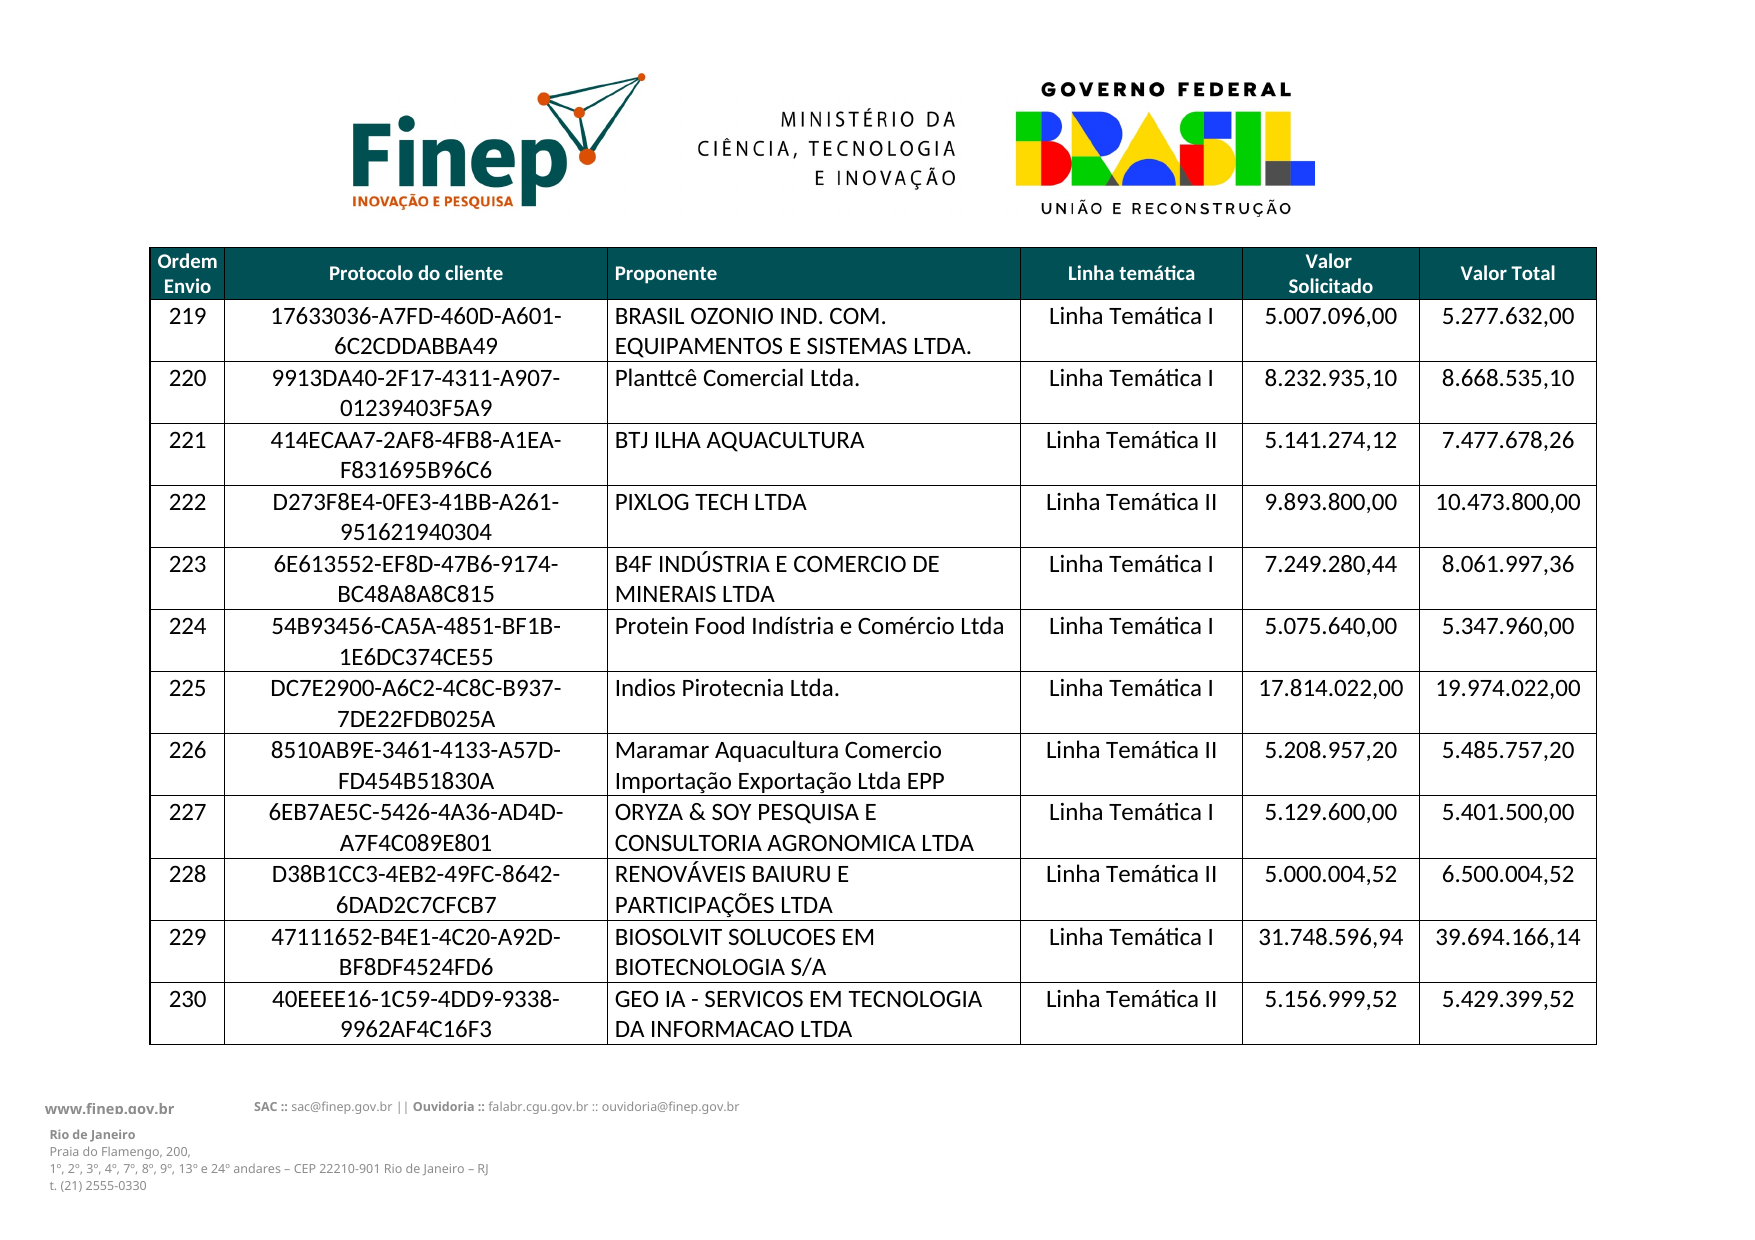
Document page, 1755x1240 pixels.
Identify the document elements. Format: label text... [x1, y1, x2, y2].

table_cell 47111652-B4E1-4C20-A92D-BF8DF4524FD6 [225, 921, 607, 982]
table_cell Linha Temática I [1021, 362, 1242, 423]
table_cell 221 [151, 424, 224, 485]
table_cell Linha Temática II [1021, 859, 1242, 919]
table_cell 7.477.678,26 [1420, 424, 1596, 485]
table_cell 5.429.399,52 [1420, 983, 1596, 1044]
table_cell 5.007.096,00 [1243, 300, 1419, 361]
table_cell Indios Pirotecnia Ltda. [608, 672, 1020, 733]
table_cell 17.814.022,00 [1243, 672, 1419, 733]
table_header Linha temática [1021, 248, 1242, 299]
table_cell 220 [151, 362, 224, 423]
table_cell D273F8E4-0FE3-41BB-A261-951621940304 [225, 486, 607, 547]
table_cell Planttcê Comercial Ltda. [608, 362, 1020, 423]
table_cell Linha Temática II [1021, 424, 1242, 485]
table_cell 229 [151, 921, 224, 982]
table_cell 225 [151, 672, 224, 733]
table_cell 8.668.535,10 [1420, 362, 1596, 423]
table_cell Maramar Aquacultura Comercio Importação Exportação Ltda EPP [608, 734, 1020, 795]
table_cell B4F INDÚSTRIA E COMERCIO DE MINERAIS LTDA [608, 548, 1020, 609]
table_cell 5.156.999,52 [1243, 983, 1419, 1044]
table_cell 5.347.960,00 [1420, 610, 1596, 671]
table_cell 10.473.800,00 [1420, 486, 1596, 547]
table_header Protocolo do cliente [225, 248, 607, 299]
table_cell DC7E2900-A6C2-4C8C-B937-7DE22FDB025A [225, 672, 607, 733]
table_header Valor Solicitado [1243, 248, 1419, 299]
table_cell 19.974.022,00 [1420, 672, 1596, 733]
table_header Valor Total [1420, 248, 1596, 299]
table_cell 223 [151, 548, 224, 609]
table_cell Linha Temática I [1021, 610, 1242, 671]
table_cell 226 [151, 734, 224, 795]
table_cell 8510AB9E-3461-4133-A57D-FD454B51830A [225, 734, 607, 795]
table_cell 6E613552-EF8D-47B6-9174-BC48A8A8C815 [225, 548, 607, 609]
table_cell 9.893.800,00 [1243, 486, 1419, 547]
table_cell 8.232.935,10 [1243, 362, 1419, 423]
table_cell 5.075.640,00 [1243, 610, 1419, 671]
table_cell Linha Temática II [1021, 734, 1242, 795]
table_cell Linha Temática I [1021, 921, 1242, 982]
table_cell 224 [151, 610, 224, 671]
table_cell RENOVÁVEIS BAIURU E PARTICIPAÇÕES LTDA [608, 859, 1020, 919]
table_cell Protein Food Indístria e Comércio Ltda [608, 610, 1020, 671]
table_cell 5.401.500,00 [1420, 796, 1596, 857]
table_cell 31.748.596,94 [1243, 921, 1419, 982]
table_header Proponente [608, 248, 1020, 299]
table_cell ORYZA & SOY PESQUISA E CONSULTORIA AGRONOMICA LTDA [608, 796, 1020, 857]
table_cell 5.485.757,20 [1420, 734, 1596, 795]
table_cell D38B1CC3-4EB2-49FC-8642-6DAD2C7CFCB7 [225, 859, 607, 919]
table_cell 219 [151, 300, 224, 361]
table_header Ordem Envio [151, 248, 224, 299]
table_cell 5.000.004,52 [1243, 859, 1419, 919]
table_cell 5.208.957,20 [1243, 734, 1419, 795]
table_cell 54B93456-CA5A-4851-BF1B-1E6DC374CE55 [225, 610, 607, 671]
table_cell 9913DA40-2F17-4311-A907-01239403F5A9 [225, 362, 607, 423]
table_cell Linha Temática I [1021, 672, 1242, 733]
table_cell 227 [151, 796, 224, 857]
table_cell Linha Temática II [1021, 983, 1242, 1044]
table_cell 6.500.004,52 [1420, 859, 1596, 919]
table_cell 5.129.600,00 [1243, 796, 1419, 857]
table_cell 17633036-A7FD-460D-A601-6C2CDDABBA49 [225, 300, 607, 361]
table_cell BRASIL OZONIO IND. COM. EQUIPAMENTOS E SISTEMAS LTDA. [608, 300, 1020, 361]
table_cell PIXLOG TECH LTDA [608, 486, 1020, 547]
table_cell Linha Temática I [1021, 300, 1242, 361]
table_cell 230 [151, 983, 224, 1044]
table_cell GEO IA - SERVICOS EM TECNOLOGIA DA INFORMACAO LTDA [608, 983, 1020, 1044]
table_cell 7.249.280,44 [1243, 548, 1419, 609]
table_cell Linha Temática I [1021, 548, 1242, 609]
table_cell 5.277.632,00 [1420, 300, 1596, 361]
table_cell 40EEEE16-1C59-4DD9-9338-9962AF4C16F3 [225, 983, 607, 1044]
table_cell 8.061.997,36 [1420, 548, 1596, 609]
table_cell BTJ ILHA AQUACULTURA [608, 424, 1020, 485]
table_cell BIOSOLVIT SOLUCOES EM BIOTECNOLOGIA S/A [608, 921, 1020, 982]
table_cell 6EB7AE5C-5426-4A36-AD4D-A7F4C089E801 [225, 796, 607, 857]
table_cell 39.694.166,14 [1420, 921, 1596, 982]
table_cell 5.141.274,12 [1243, 424, 1419, 485]
table_cell Linha Temática II [1021, 486, 1242, 547]
table_cell 414ECAA7-2AF8-4FB8-A1EA-F831695B96C6 [225, 424, 607, 485]
table_cell 228 [151, 859, 224, 919]
table_cell 222 [151, 486, 224, 547]
table_cell Linha Temática I [1021, 796, 1242, 857]
